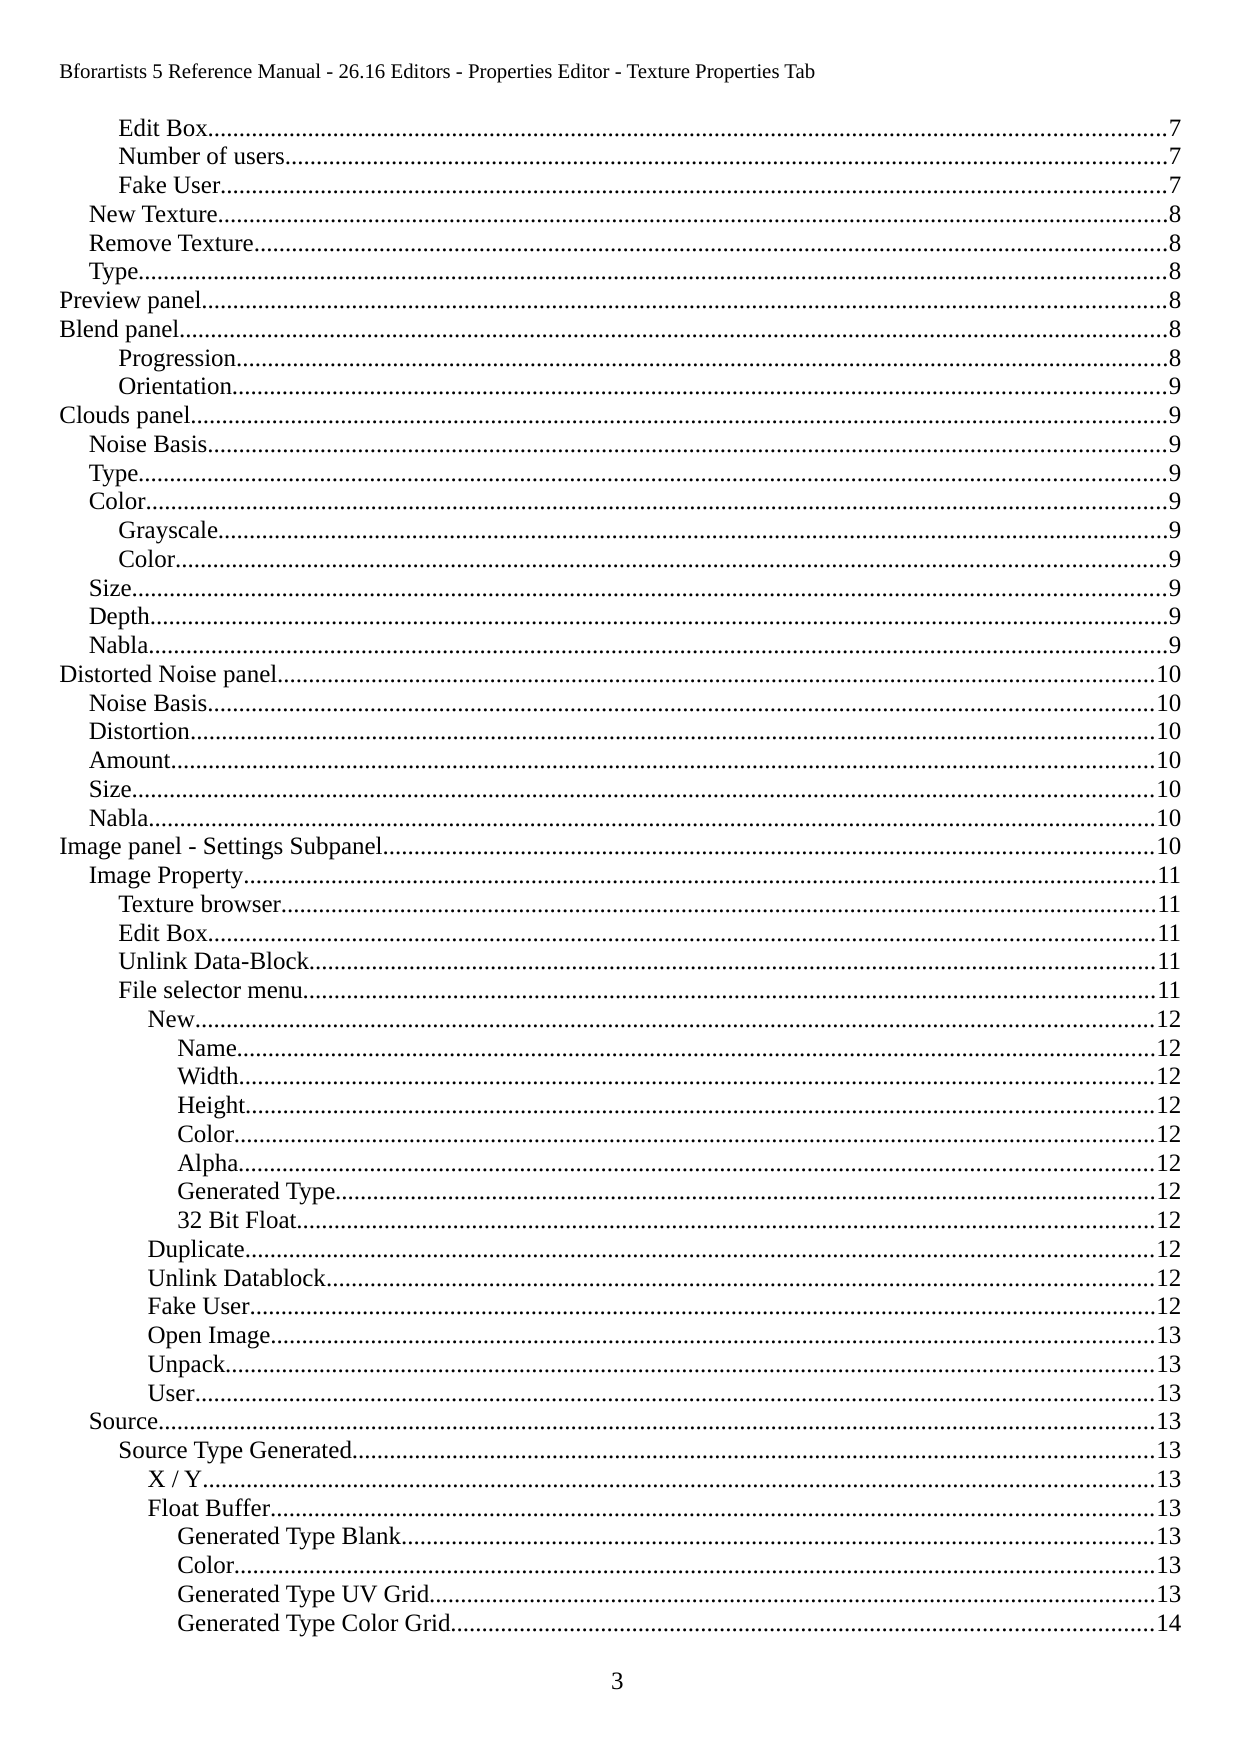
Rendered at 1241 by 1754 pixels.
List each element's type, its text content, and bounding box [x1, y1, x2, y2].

text Generated Type Blank 13 [177, 1521, 1181, 1550]
text Source Type Generated 13 [118, 1435, 1181, 1464]
text Remove Texture 8 [88, 228, 1181, 256]
text Unlink Data-Block 11 [118, 946, 1181, 975]
text Image panel - Settings Subpanel 10 [59, 831, 1181, 860]
text Number of users 7 [118, 141, 1181, 170]
text Width 12 [177, 1061, 1181, 1090]
text Type 9 [88, 458, 1181, 486]
text User 13 [147, 1378, 1181, 1406]
text Nabla 10 [88, 803, 1181, 831]
text Noise Basis 10 [88, 688, 1181, 716]
text Fake User 7 [118, 170, 1181, 199]
text Preview panel 8 [59, 285, 1181, 314]
text Distortion 10 [88, 716, 1181, 745]
text Depth 9 [88, 601, 1181, 630]
text New Texture 8 [88, 199, 1181, 228]
text Size 10 [88, 774, 1181, 803]
text Color 9 [88, 486, 1181, 515]
text Nabla 9 [88, 630, 1181, 659]
text Clouds panel 9 [59, 400, 1181, 429]
text Grayscale 9 [118, 515, 1181, 544]
text Unpack 13 [147, 1349, 1181, 1378]
text Source 13 [88, 1406, 1181, 1435]
text Name 12 [177, 1033, 1181, 1061]
text Color 12 [177, 1119, 1181, 1148]
text Progression 8 [118, 343, 1181, 371]
text Amount 10 [88, 745, 1181, 774]
text Unlink Datablock 12 [147, 1263, 1181, 1291]
text Open Image 13 [147, 1320, 1181, 1349]
text Alpha 12 [177, 1148, 1181, 1176]
text 32 Bit Float 12 [177, 1205, 1181, 1234]
text Edit Box 7 [118, 113, 1181, 141]
text Blend panel 8 [59, 314, 1181, 343]
text Orientation 9 [118, 371, 1181, 400]
text Type 8 [88, 256, 1181, 285]
text Texture browser 11 [118, 889, 1181, 918]
text Float Buffer 13 [147, 1493, 1181, 1521]
text X / Y 13 [147, 1464, 1181, 1493]
text Color 9 [118, 544, 1181, 573]
text Fake User 12 [147, 1291, 1181, 1320]
text File selector menu 11 [118, 975, 1181, 1004]
text Generated Type 12 [177, 1176, 1181, 1205]
text Size 9 [88, 573, 1181, 601]
text Height 12 [177, 1090, 1181, 1119]
text Image Property 11 [88, 860, 1181, 889]
text Color 13 [177, 1550, 1181, 1579]
text Edit Box 11 [118, 918, 1181, 946]
text Distorted Noise panel 10 [59, 659, 1181, 688]
text Noise Basis 9 [88, 429, 1181, 458]
text New 12 [147, 1004, 1181, 1033]
text Duplicate 12 [147, 1234, 1181, 1263]
text Generated Type Color Grid 14 [177, 1608, 1181, 1636]
text Generated Type UV Grid 13 [177, 1579, 1181, 1608]
